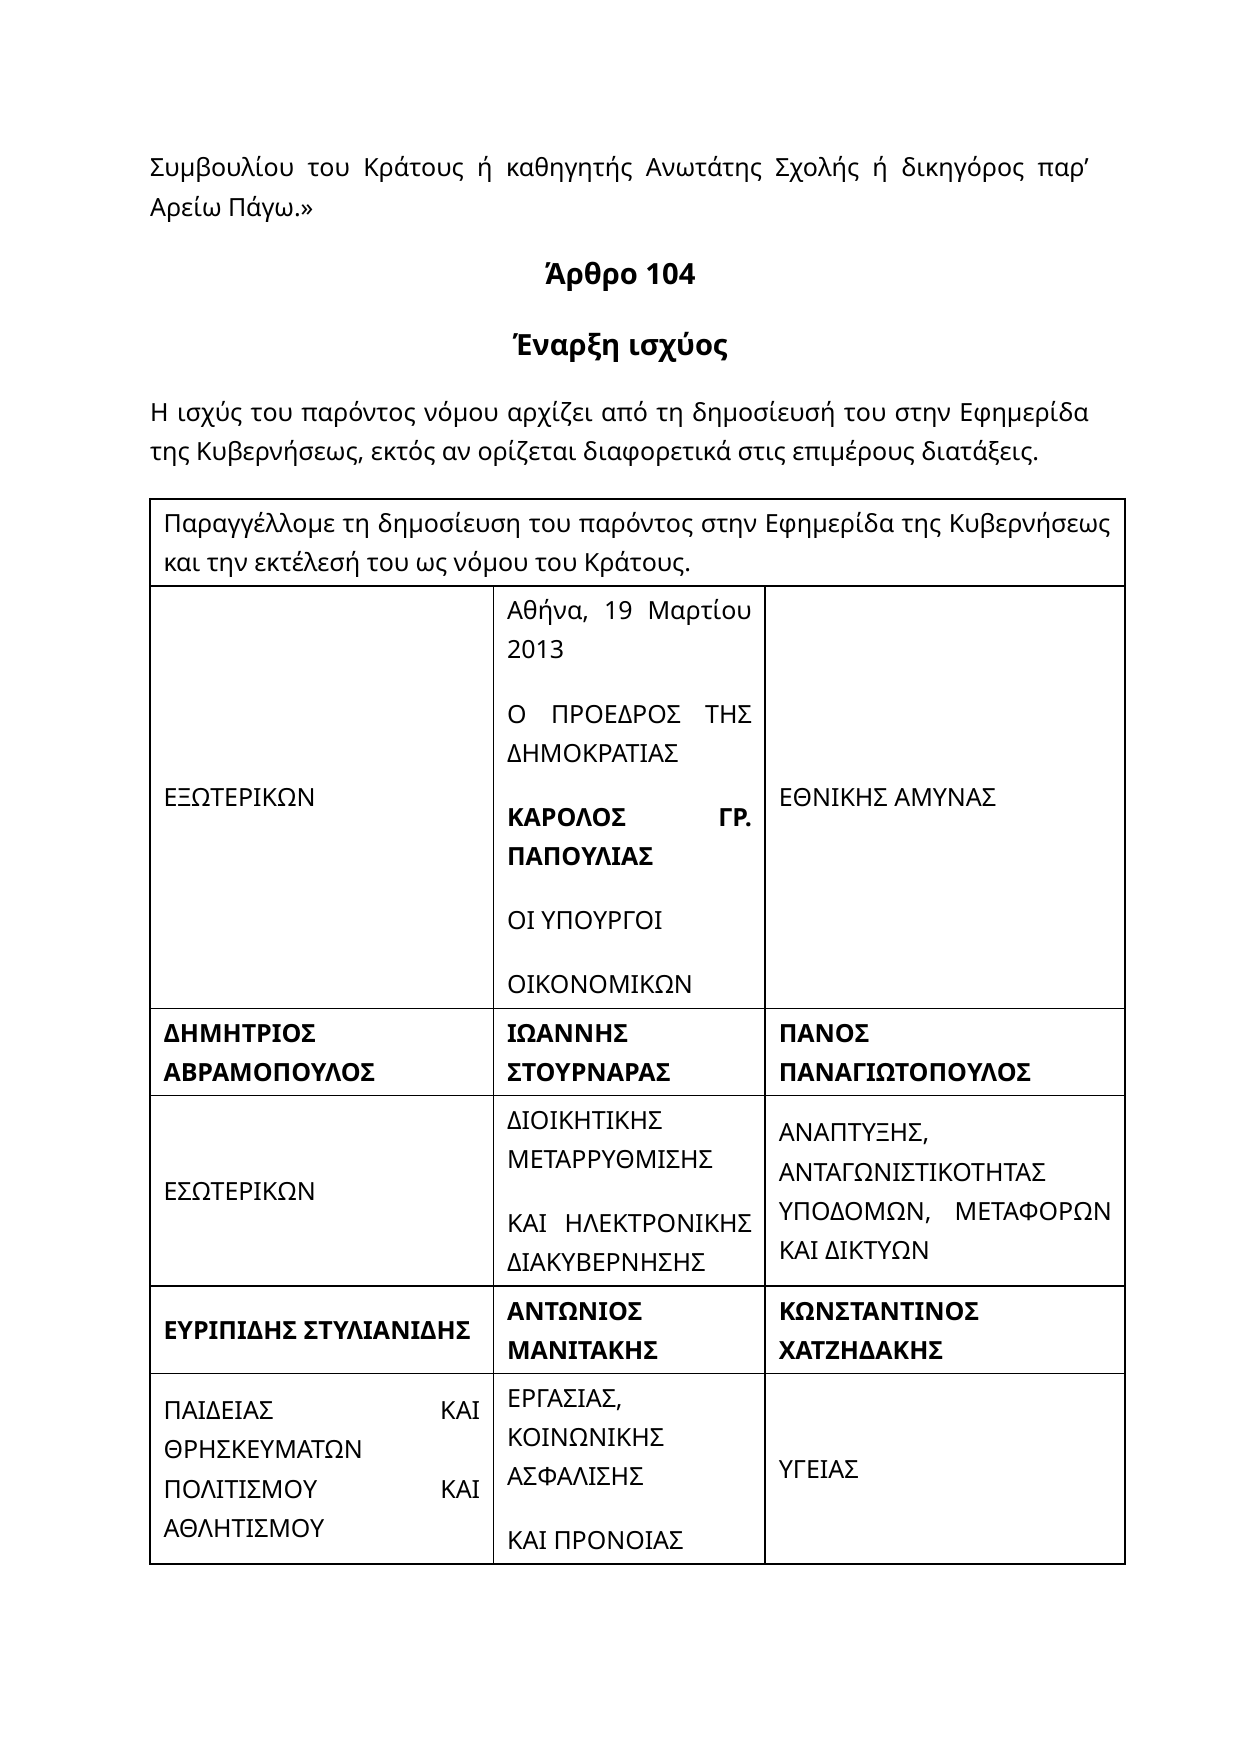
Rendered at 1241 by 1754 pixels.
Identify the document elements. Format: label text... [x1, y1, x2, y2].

table_cell ΠΑΙΔΕΙΑΣ ΚΑΙ ΘΡΗΣΚΕΥΜΑΤΩΝ ΠΟΛΙΤΙΣΜΟΥ ΚΑΙ ΑΘΛΗΤΙΣΜΟΥ [151, 1374, 493, 1563]
table_cell Αθήνα, 19 Μαρτίου 2013 Ο ΠΡΟΕΔΡΟΣ ΤΗΣ ΔΗΜΟΚΡΑΤΙΑΣ ΚΑΡΟΛΟΣ ΓΡ. ΠΑΠΟΥΛΙΑΣ ΟΙ ΥΠΟΥΡΓΟΙ ΟΙΚΟΝΟΜΙΚΩΝ [494, 587, 764, 1007]
subtitle Έναρξη ισχύος [150, 324, 1090, 364]
table_cell ΔΙΟΙΚΗΤΙΚΗΣ ΜΕΤΑΡΡΥΘΜΙΣΗΣ ΚΑΙ ΗΛΕΚΤΡΟΝΙΚΗΣ ΔΙΑΚΥΒΕΡΝΗΣΗΣ [494, 1096, 764, 1285]
table_cell ΕΣΩΤΕΡΙΚΩΝ [151, 1096, 493, 1285]
table_cell ΑΝΑΠΤΥΞΗΣ, ΑΝΤΑΓΩΝΙΣΤΙΚΟΤΗΤΑΣ ΥΠΟΔΟΜΩΝ, ΜΕΤΑΦΟΡΩΝ ΚΑΙ ΔΙΚΤΥΩΝ [766, 1096, 1124, 1285]
table_cell ΕΡΓΑΣΙΑΣ, ΚΟΙΝΩΝΙΚΗΣ ΑΣΦΑΛΙΣΗΣ ΚΑΙ ΠΡΟΝΟΙΑΣ [494, 1374, 764, 1563]
text Η ισχύς του παρόντος νόμου αρχίζει από τη δημοσίευσή του στην Εφημερίδα της Κυβερνήσεως, εκτός αν ορίζεται διαφορετικά στις επιμέρους διατάξεις. [150, 394, 1090, 468]
table_cell ΑΝΤΩΝΙΟΣ ΜΑΝΙΤΑΚΗΣ [494, 1287, 764, 1373]
table_cell ΔΗΜΗΤΡΙΟΣ ΑΒΡΑΜΟΠΟΥΛΟΣ [151, 1009, 493, 1095]
table_cell ΥΓΕΙΑΣ [766, 1374, 1124, 1563]
table_cell ΚΩΝΣΤΑΝΤΙΝΟΣ ΧΑΤΖΗΔΑΚΗΣ [766, 1287, 1124, 1373]
table_header Παραγγέλλομε τη δημοσίευση του παρόντος στην Εφημερίδα της Κυβερνήσεως και την εκτέλεσή του ως νόμου του Κράτους. [151, 500, 1124, 585]
table_cell ΕΘΝΙΚΗΣ ΑΜΥΝΑΣ [766, 587, 1124, 1007]
table_cell ΙΩΑΝΝΗΣ ΣΤΟΥΡΝΑΡΑΣ [494, 1009, 764, 1095]
text Συμβουλίου του Κράτους ή καθηγητής Ανωτάτης Σχολής ή δικηγόρος παρ’ Αρείω Πάγω.» [150, 150, 1090, 223]
table_cell ΕΥΡΙΠΙΔΗΣ ΣΤΥΛΙΑΝΙΔΗΣ [151, 1287, 493, 1373]
subtitle Άρθρο 104 [150, 253, 1090, 293]
table_cell ΠΑΝΟΣ ΠΑΝΑΓΙΩΤΟΠΟΥΛΟΣ [766, 1009, 1124, 1095]
table_cell ΕΞΩΤΕΡΙΚΩΝ [151, 587, 493, 1007]
